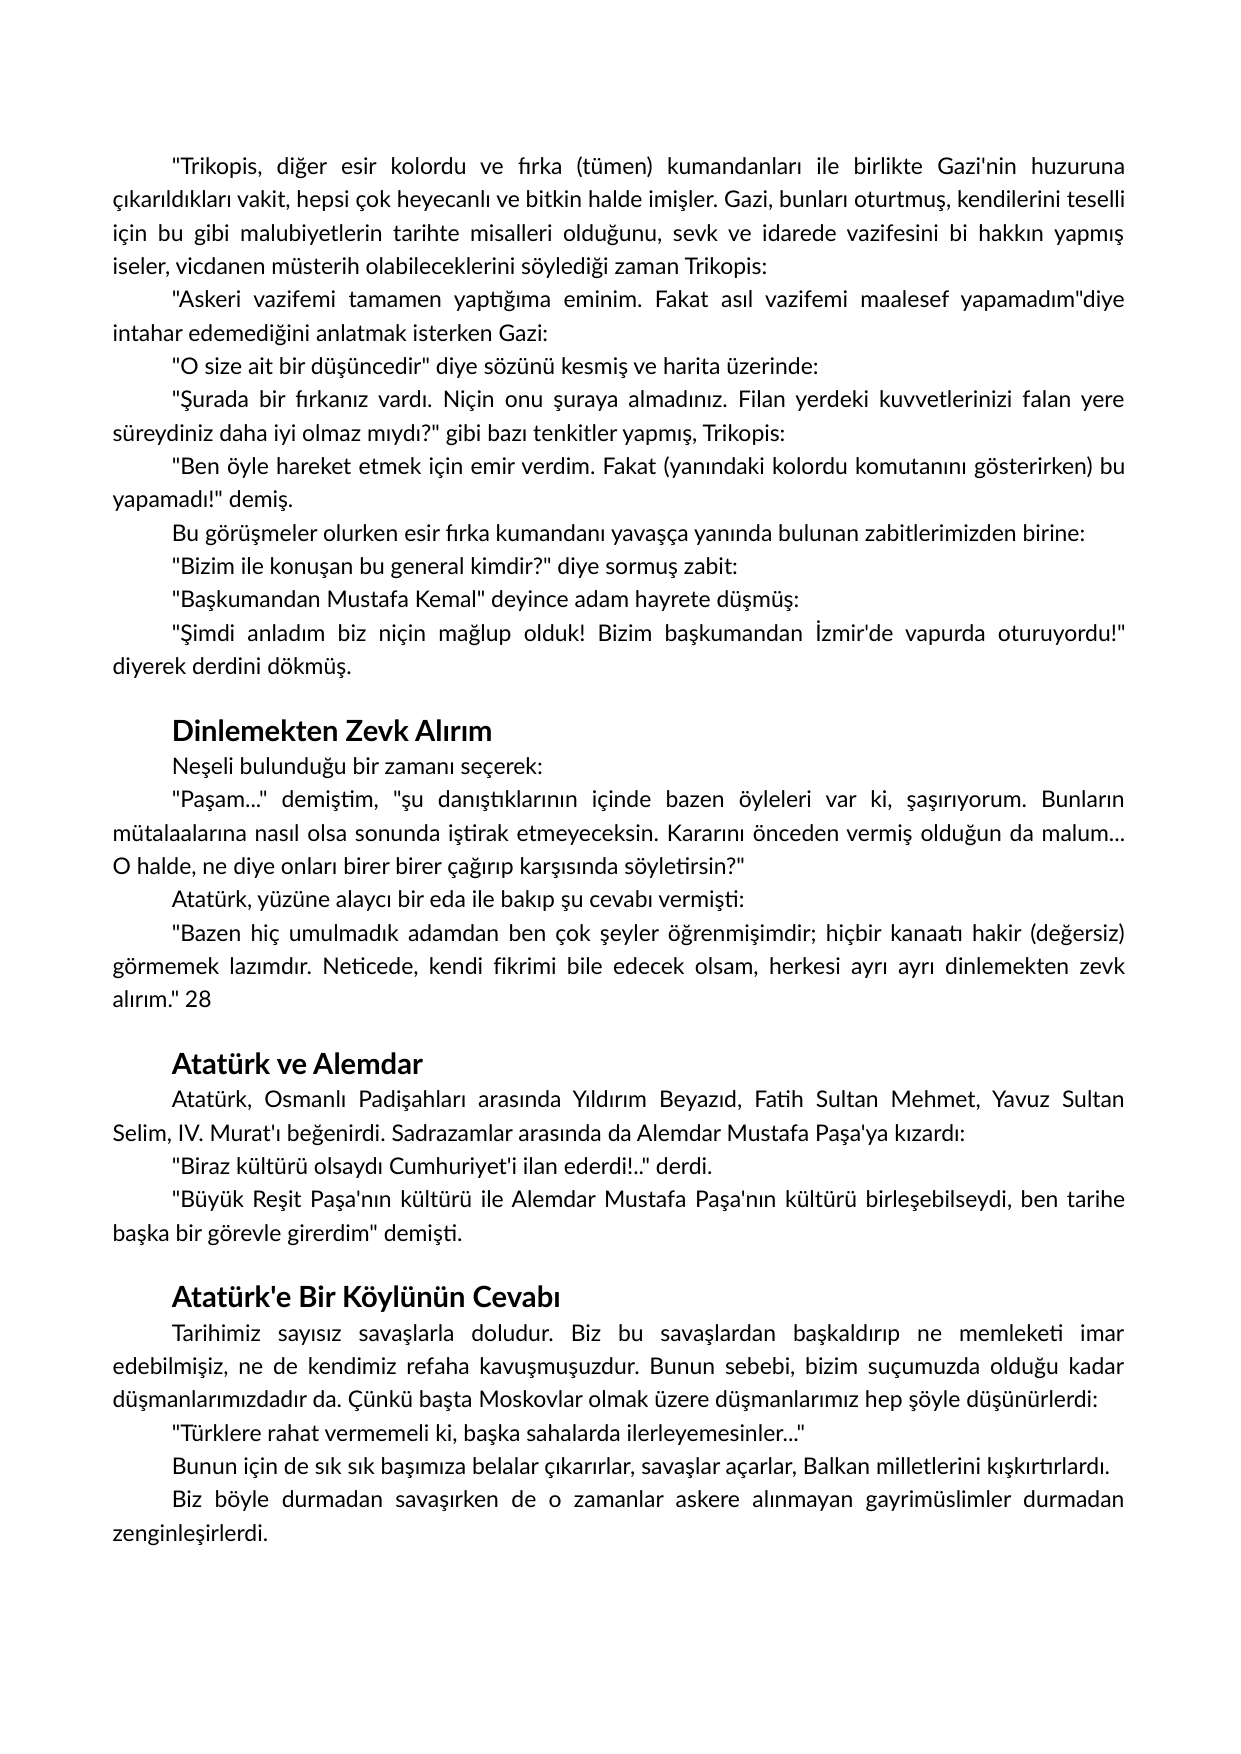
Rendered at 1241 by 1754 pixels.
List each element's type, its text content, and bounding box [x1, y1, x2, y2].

text "Bazen hiç umulmadık adamdan ben çok şeyler öğrenmişimdir; hiçbir kanaatı hakir (değersiz) görmemek lazımdır. Neticede, kendi fikrimi bile edecek olsam, herkesi ayrı ayrı dinlemekten zevk alırım." 28 [112, 914, 1126, 1014]
text "Şimdi anladım biz niçin mağlup olduk! Bizim başkumandan İzmir'de vapurda oturuyordu!" diyerek derdini dökmüş. [112, 614, 1126, 681]
text Tarihimiz sayısız savaşlarla doludur. Biz bu savaşlardan başkaldırıp ne memleketi imar edebilmişiz, ne de kendimiz refaha kavuşmuşuzdur. Bunun sebebi, bizim suçumuzda olduğu kadar düşmanlarımızdadır da. Çünkü başta Moskovlar olmak üzere düşmanlarımız hep şöyle düşünürlerdi: [112, 1314, 1126, 1414]
text "Şurada bir fırkanız vardı. Niçin onu şuraya almadınız. Filan yerdeki kuvvetlerinizi falan yere süreydiniz daha iyi olmaz mıydı?" gibi bazı tenkitler yapmış, Trikopis: [112, 381, 1126, 448]
text "Başkumandan Mustafa Kemal" deyince adam hayrete düşmüş: [112, 581, 1126, 614]
text "Türklere rahat vermemeli ki, başka sahalarda ilerleyemesinler..." [112, 1414, 1126, 1448]
text "Ben öyle hareket etmek için emir verdim. Fakat (yanındaki kolordu komutanını gösterirken) bu yapamadı!" demiş. [112, 448, 1126, 514]
text Bu görüşmeler olurken esir fırka kumandanı yavaşça yanında bulunan zabitlerimizden birine: [112, 514, 1126, 548]
text "O size ait bir düşüncedir" diye sözünü kesmiş ve harita üzerinde: [112, 348, 1126, 381]
text "Trikopis, diğer esir kolordu ve fırka (tümen) kumandanları ile birlikte Gazi'nin huzuruna çıkarıldıkları vakit, hepsi çok heyecanlı ve bitkin halde imişler. Gazi, bunları oturtmuş, kendilerini teselli için bu gibi malubiyetlerin tarihte misalleri olduğunu, sevk ve idarede vazifesini bi hakkın yapmış iseler, vicdanen müsterih olabileceklerini söylediği zaman Trikopis: [112, 148, 1126, 281]
text Atatürk'e Bir Köylünün Cevabı [112, 1281, 1126, 1314]
text Atatürk, Osmanlı Padişahları arasında Yıldırım Beyazıd, Fatih Sultan Mehmet, Yavuz Sultan Selim, IV. Murat'ı beğenirdi. Sadrazamlar arasında da Alemdar Mustafa Paşa'ya kızardı: [112, 1081, 1126, 1148]
text "Biraz kültürü olsaydı Cumhuriyet'i ilan ederdi!.." derdi. [112, 1148, 1126, 1181]
text Bunun için de sık sık başımıza belalar çıkarırlar, savaşlar açarlar, Balkan milletlerini kışkırtırlardı. [112, 1448, 1126, 1481]
text "Bizim ile konuşan bu general kimdir?" diye sormuş zabit: [112, 548, 1126, 581]
text Atatürk, yüzüne alaycı bir eda ile bakıp şu cevabı vermişti: [112, 881, 1126, 914]
text Dinlemekten Zevk Alırım [112, 714, 1126, 748]
text Neşeli bulunduğu bir zamanı seçerek: [112, 748, 1126, 781]
text "Paşam..." demiştim, "şu danıştıklarının içinde bazen öyleleri var ki, şaşırıyorum. Bunların mütalaalarına nasıl olsa sonunda iştirak etmeyeceksin. Kararını önceden vermiş olduğun da malum... O halde, ne diye onları birer birer çağırıp karşısında söyletirsin?" [112, 781, 1126, 881]
text "Askeri vazifemi tamamen yaptığıma eminim. Fakat asıl vazifemi maalesef yapamadım"diye intahar edemediğini anlatmak isterken Gazi: [112, 281, 1126, 348]
text Atatürk ve Alemdar [112, 1048, 1126, 1081]
text "Büyük Reşit Paşa'nın kültürü ile Alemdar Mustafa Paşa'nın kültürü birleşebilseydi, ben tarihe başka bir görevle girerdim" demişti. [112, 1181, 1126, 1248]
text Biz böyle durmadan savaşırken de o zamanlar askere alınmayan gayrimüslimler durmadan zenginleşirlerdi. [112, 1481, 1126, 1548]
